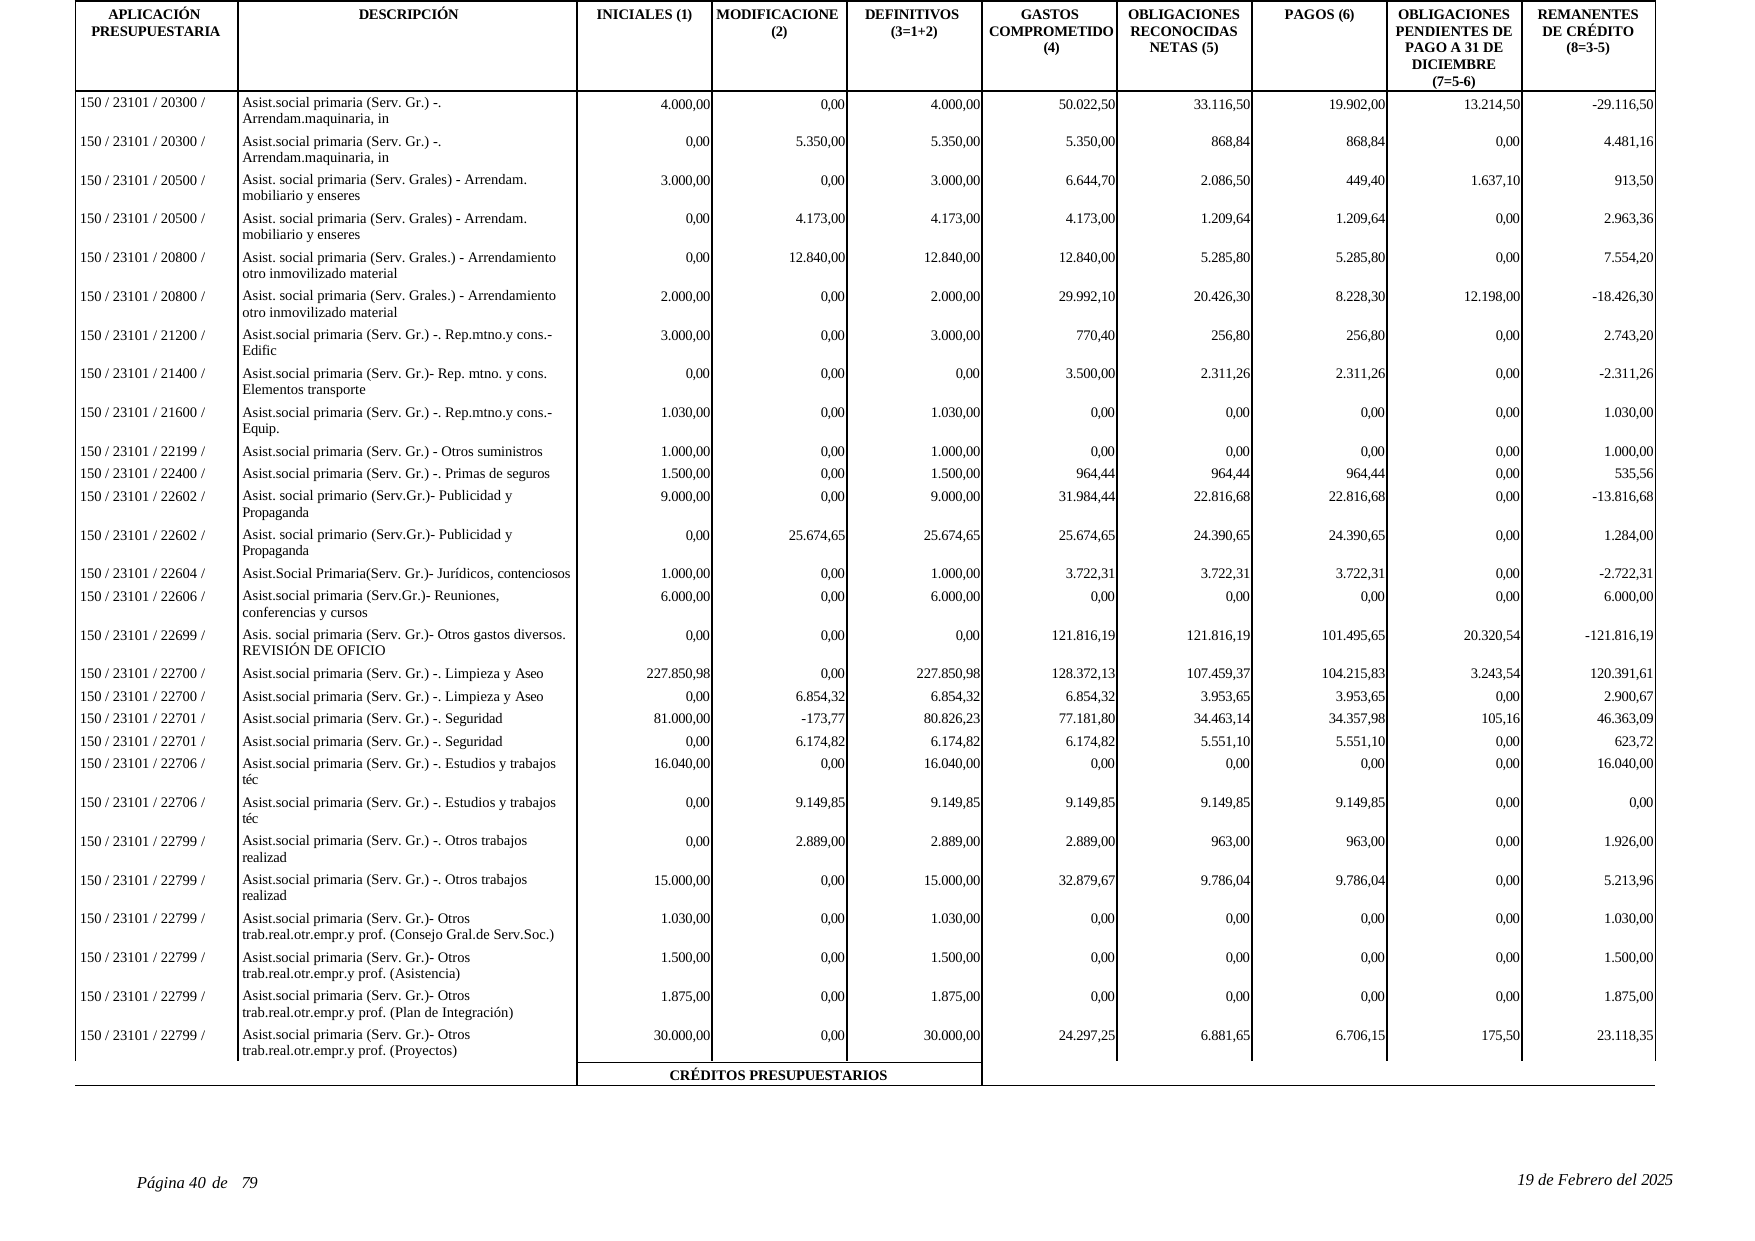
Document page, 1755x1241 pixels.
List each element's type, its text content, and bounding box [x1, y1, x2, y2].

table_cell 0,00 [1388, 791, 1521, 830]
table_cell -2.722,31 [1523, 563, 1655, 585]
table_cell 1.637,10 [1388, 169, 1521, 208]
table_cell GASTOS COMPROMETIDO (4) [983, 2, 1116, 90]
table_cell 5.551,10 [1118, 730, 1251, 753]
table_cell Asist.social primaria (Serv. Gr.)- Otros trab.real.otr.empr.y prof. (Consejo Gral.de Serv.Soc.) [239, 908, 576, 946]
table_cell OBLIGACIONES PENDIENTES DE PAGO A 31 DE DICIEMBRE (7=5-6) [1388, 2, 1521, 90]
table_cell Asist.social primaria (Serv. Gr.) -. Limpieza y Aseo [239, 663, 576, 685]
table_cell 150 / 23101 / 20300 / [76, 129, 237, 169]
table_cell 1.500,00 [578, 463, 711, 485]
table_cell -13.816,68 [1523, 485, 1655, 524]
table_cell -18.426,30 [1523, 285, 1655, 324]
table_cell 0,00 [713, 663, 846, 685]
table_cell 24.390,65 [1118, 524, 1251, 563]
table_cell 24.297,25 [983, 1024, 1116, 1061]
table_cell 4.173,00 [983, 208, 1116, 246]
table_cell 0,00 [983, 585, 1116, 624]
table_cell Asist. social primaria (Serv. Grales.) - Arrendamiento otro inmovilizado material [239, 285, 576, 324]
table_cell Asist.social primaria (Serv. Gr.) -. Limpieza y Aseo [239, 685, 576, 708]
table_cell 29.992,10 [983, 285, 1116, 324]
table_cell 0,00 [1388, 363, 1521, 401]
table_cell 12.840,00 [983, 246, 1116, 285]
table_cell 0,00 [983, 401, 1116, 440]
table_cell Asist. social primaria (Serv. Grales) - Arrendam. mobiliario y enseres [239, 169, 576, 208]
table_cell 0,00 [1388, 869, 1521, 908]
table_cell 6.000,00 [848, 585, 981, 624]
table_cell 0,00 [713, 1024, 846, 1061]
table_cell 0,00 [578, 685, 711, 708]
table_cell Asist.social primaria (Serv. Gr.)- Rep. mtno. y cons. Elementos transporte [239, 363, 576, 401]
table_cell 0,00 [1118, 440, 1251, 463]
table_cell 2.000,00 [848, 285, 981, 324]
table_cell Asist.social primaria (Serv. Gr.)- Otros trab.real.otr.empr.y prof. (Plan de Integración) [239, 985, 576, 1024]
table_cell 1.030,00 [1523, 401, 1655, 440]
table_cell 1.926,00 [1523, 830, 1655, 869]
table_cell 0,00 [1388, 440, 1521, 463]
table_cell 0,00 [1118, 985, 1251, 1024]
table_cell 535,56 [1523, 463, 1655, 485]
table_cell 449,40 [1253, 169, 1386, 208]
table_cell 1.030,00 [578, 908, 711, 946]
table_cell 30.000,00 [578, 1024, 711, 1061]
table_cell 23.118,35 [1523, 1024, 1655, 1061]
table_cell 1.500,00 [1523, 946, 1655, 985]
table_cell 1.209,64 [1118, 208, 1251, 246]
table_cell DEFINITIVOS (3=1+2) [848, 2, 981, 90]
table_cell 0,00 [713, 869, 846, 908]
table_cell 1.030,00 [848, 401, 981, 440]
table_cell 4.173,00 [848, 208, 981, 246]
table_cell Asist.social primaria (Serv. Gr.) -. Arrendam.maquinaria, in [239, 129, 576, 169]
table_cell 0,00 [713, 946, 846, 985]
table_cell 20.426,30 [1118, 285, 1251, 324]
table_cell 2.000,00 [578, 285, 711, 324]
table_cell 104.215,83 [1253, 663, 1386, 685]
table_cell 15.000,00 [848, 869, 981, 908]
table_cell 1.209,64 [1253, 208, 1386, 246]
table_cell MODIFICACIONE (2) [713, 2, 846, 90]
table_cell 150 / 23101 / 21600 / [76, 401, 237, 440]
table_cell 150 / 23101 / 22799 / [76, 869, 237, 908]
table_cell 24.390,65 [1253, 524, 1386, 563]
table_header [75, 1061, 576, 1084]
table_cell 9.149,85 [848, 791, 981, 830]
table_cell 0,00 [1388, 830, 1521, 869]
table_cell Asist. social primario (Serv.Gr.)- Publicidad y Propaganda [239, 524, 576, 563]
table_cell 0,00 [848, 624, 981, 663]
table_cell 0,00 [713, 401, 846, 440]
table_cell 2.311,26 [1118, 363, 1251, 401]
table_cell 101.495,65 [1253, 624, 1386, 663]
table_cell 0,00 [1118, 585, 1251, 624]
table_cell DESCRIPCIÓN [239, 2, 576, 90]
table_cell 150 / 23101 / 22706 / [76, 791, 237, 830]
table_cell 0,00 [1388, 129, 1521, 169]
table_cell 0,00 [578, 624, 711, 663]
table_cell 3.000,00 [578, 169, 711, 208]
table_cell 0,00 [578, 208, 711, 246]
table_cell 0,00 [1388, 946, 1521, 985]
table_cell Asist.social primaria (Serv. Gr.) -. Otros trabajos realizad [239, 869, 576, 908]
table_cell 19.902,00 [1253, 92, 1386, 129]
table_cell 2.963,36 [1523, 208, 1655, 246]
table_cell 0,00 [1253, 753, 1386, 791]
table_cell 34.357,98 [1253, 708, 1386, 730]
table_cell 150 / 23101 / 20800 / [76, 246, 237, 285]
table_cell 0,00 [1388, 585, 1521, 624]
table_cell Asist.social primaria (Serv. Gr.) -. Arrendam.maquinaria, in [239, 92, 576, 129]
table_cell 0,00 [713, 463, 846, 485]
table_cell 0,00 [713, 363, 846, 401]
table_cell 0,00 [983, 946, 1116, 985]
table_cell 9.149,85 [713, 791, 846, 830]
table_cell 150 / 23101 / 20300 / [76, 92, 237, 129]
table_cell 9.149,85 [1118, 791, 1251, 830]
table_cell 150 / 23101 / 21400 / [76, 363, 237, 401]
table_cell 5.285,80 [1118, 246, 1251, 285]
table_cell 0,00 [713, 285, 846, 324]
table_cell 1.000,00 [848, 563, 981, 585]
table_cell 3.000,00 [848, 169, 981, 208]
table_cell 9.786,04 [1118, 869, 1251, 908]
table_cell 1.500,00 [848, 463, 981, 485]
table_cell 150 / 23101 / 22799 / [76, 830, 237, 869]
table_cell 1.284,00 [1523, 524, 1655, 563]
table_cell 964,44 [1253, 463, 1386, 485]
table_cell Asis. social primaria (Serv. Gr.)- Otros gastos diversos. REVISIÓN DE OFICIO [239, 624, 576, 663]
table_cell 150 / 23101 / 22799 / [76, 985, 237, 1024]
table_cell 4.173,00 [713, 208, 846, 246]
table_cell 3.722,31 [983, 563, 1116, 585]
table_cell 963,00 [1253, 830, 1386, 869]
table_cell 0,00 [983, 908, 1116, 946]
table_cell -2.311,26 [1523, 363, 1655, 401]
table_cell 175,50 [1388, 1024, 1521, 1061]
table_cell 33.116,50 [1118, 92, 1251, 129]
table_cell 150 / 23101 / 22700 / [76, 663, 237, 685]
table_cell 15.000,00 [578, 869, 711, 908]
table_cell 3.953,65 [1118, 685, 1251, 708]
table_cell 4.000,00 [578, 92, 711, 129]
table_cell 150 / 23101 / 22606 / [76, 585, 237, 624]
table_cell 0,00 [713, 624, 846, 663]
table_cell 0,00 [1388, 730, 1521, 753]
table_cell Asist. social primario (Serv.Gr.)- Publicidad y Propaganda [239, 485, 576, 524]
table_cell 0,00 [1388, 246, 1521, 285]
table_cell Asist.social primaria (Serv. Gr.)- Otros trab.real.otr.empr.y prof. (Asistencia) [239, 946, 576, 985]
table_cell 6.000,00 [1523, 585, 1655, 624]
table_cell 20.320,54 [1388, 624, 1521, 663]
table_cell 0,00 [1388, 401, 1521, 440]
table_cell 25.674,65 [713, 524, 846, 563]
table_cell 1.875,00 [578, 985, 711, 1024]
table_cell 0,00 [578, 524, 711, 563]
table_cell 150 / 23101 / 22602 / [76, 524, 237, 563]
table_cell 128.372,13 [983, 663, 1116, 685]
table_cell 0,00 [983, 440, 1116, 463]
table_cell Asist.Social Primaria(Serv. Gr.)- Jurídicos, contenciosos [239, 563, 576, 585]
table_cell 1.500,00 [578, 946, 711, 985]
table_cell 6.854,32 [713, 685, 846, 708]
table_cell 0,00 [713, 324, 846, 363]
table_cell Asist. social primaria (Serv. Grales) - Arrendam. mobiliario y enseres [239, 208, 576, 246]
table_cell 6.706,15 [1253, 1024, 1386, 1061]
table_cell 120.391,61 [1523, 663, 1655, 685]
table_cell 0,00 [1253, 985, 1386, 1024]
table_cell 6.000,00 [578, 585, 711, 624]
table_cell 1.030,00 [848, 908, 981, 946]
table_cell 150 / 23101 / 22699 / [76, 624, 237, 663]
table_cell 0,00 [1118, 753, 1251, 791]
table_cell 0,00 [1253, 908, 1386, 946]
table_cell 0,00 [713, 92, 846, 129]
table_cell 150 / 23101 / 22799 / [76, 946, 237, 985]
table_cell 16.040,00 [848, 753, 981, 791]
table_cell 2.889,00 [848, 830, 981, 869]
table_cell 9.149,85 [1253, 791, 1386, 830]
table_cell 81.000,00 [578, 708, 711, 730]
table_cell 150 / 23101 / 22400 / [76, 463, 237, 485]
table_cell 25.674,65 [983, 524, 1116, 563]
table_cell 6.881,65 [1118, 1024, 1251, 1061]
table_cell 6.174,82 [983, 730, 1116, 753]
table_cell 3.953,65 [1253, 685, 1386, 708]
table_cell 0,00 [1118, 908, 1251, 946]
table_cell 1.000,00 [578, 440, 711, 463]
table_cell 5.551,10 [1253, 730, 1386, 753]
table_cell 150 / 23101 / 22701 / [76, 708, 237, 730]
table_cell 770,40 [983, 324, 1116, 363]
table_cell 150 / 23101 / 20800 / [76, 285, 237, 324]
table_cell 0,00 [1388, 753, 1521, 791]
table_cell 5.350,00 [848, 129, 981, 169]
table_cell 1.030,00 [1523, 908, 1655, 946]
table_cell 150 / 23101 / 22701 / [76, 730, 237, 753]
table_cell 150 / 23101 / 20500 / [76, 169, 237, 208]
table_cell 6.854,32 [848, 685, 981, 708]
table_cell OBLIGACIONES RECONOCIDAS NETAS (5) [1118, 2, 1251, 90]
table_cell Asist.social primaria (Serv. Gr.) -. Seguridad [239, 708, 576, 730]
table_cell 256,80 [1253, 324, 1386, 363]
table_cell 3.722,31 [1118, 563, 1251, 585]
table_cell 1.000,00 [1523, 440, 1655, 463]
table_cell 1.875,00 [1523, 985, 1655, 1024]
table_cell 6.854,32 [983, 685, 1116, 708]
table_cell 0,00 [1523, 791, 1655, 830]
table_cell 0,00 [1253, 440, 1386, 463]
table_cell 0,00 [578, 246, 711, 285]
table_cell 31.984,44 [983, 485, 1116, 524]
table_cell 16.040,00 [1523, 753, 1655, 791]
table_cell 964,44 [1118, 463, 1251, 485]
table_cell 12.198,00 [1388, 285, 1521, 324]
table_cell 8.228,30 [1253, 285, 1386, 324]
table_cell 5.285,80 [1253, 246, 1386, 285]
table_cell 3.000,00 [578, 324, 711, 363]
table_cell 2.311,26 [1253, 363, 1386, 401]
table_cell 22.816,68 [1118, 485, 1251, 524]
table_cell 963,00 [1118, 830, 1251, 869]
table_cell 0,00 [1388, 208, 1521, 246]
table_cell 150 / 23101 / 21200 / [76, 324, 237, 363]
table_cell 0,00 [578, 363, 711, 401]
table_cell Asist.social primaria (Serv. Gr.) - Otros suministros [239, 440, 576, 463]
table_cell 9.149,85 [983, 791, 1116, 830]
table_cell PAGOS (6) [1253, 2, 1386, 90]
table_cell 0,00 [713, 585, 846, 624]
table_cell 1.000,00 [578, 563, 711, 585]
table_cell 2.900,67 [1523, 685, 1655, 708]
table_cell 0,00 [848, 363, 981, 401]
table_cell 0,00 [1253, 585, 1386, 624]
table_cell 0,00 [1388, 985, 1521, 1024]
table_cell 32.879,67 [983, 869, 1116, 908]
table_cell -173,77 [713, 708, 846, 730]
table_cell 150 / 23101 / 22799 / [76, 908, 237, 946]
table_cell INICIALES (1) [578, 2, 711, 90]
table_cell 50.022,50 [983, 92, 1116, 129]
table_cell 9.000,00 [578, 485, 711, 524]
table_cell 3.722,31 [1253, 563, 1386, 585]
table_cell 0,00 [578, 830, 711, 869]
table_cell Asist.social primaria (Serv. Gr.) -. Rep.mtno.y cons.-Equip. [239, 401, 576, 440]
table_cell 256,80 [1118, 324, 1251, 363]
table_cell 1.030,00 [578, 401, 711, 440]
table_cell Asist.social primaria (Serv. Gr.)- Otros trab.real.otr.empr.y prof. (Proyectos) [239, 1024, 576, 1061]
table_cell 150 / 23101 / 22602 / [76, 485, 237, 524]
table_cell 13.214,50 [1388, 92, 1521, 129]
table_cell 1.000,00 [848, 440, 981, 463]
table_cell APLICACIÓN PRESUPUESTARIA [76, 2, 237, 90]
table_cell 25.674,65 [848, 524, 981, 563]
table_cell 3.243,54 [1388, 663, 1521, 685]
table_cell 6.174,82 [848, 730, 981, 753]
table_cell 0,00 [983, 753, 1116, 791]
table_cell 623,72 [1523, 730, 1655, 753]
table_cell 16.040,00 [578, 753, 711, 791]
table_cell 7.554,20 [1523, 246, 1655, 285]
table_cell 77.181,80 [983, 708, 1116, 730]
table_cell 0,00 [1388, 524, 1521, 563]
table_cell 0,00 [1253, 401, 1386, 440]
table_cell 227.850,98 [848, 663, 981, 685]
table_cell 0,00 [713, 985, 846, 1024]
table_cell 0,00 [578, 791, 711, 830]
table_cell 0,00 [713, 563, 846, 585]
table_cell 1.500,00 [848, 946, 981, 985]
table_cell 0,00 [713, 169, 846, 208]
table_cell 2.889,00 [713, 830, 846, 869]
table_cell 0,00 [713, 485, 846, 524]
table_cell 2.889,00 [983, 830, 1116, 869]
table_cell 5.350,00 [983, 129, 1116, 169]
table_cell 150 / 23101 / 22199 / [76, 440, 237, 463]
table_cell 0,00 [983, 985, 1116, 1024]
table_cell 121.816,19 [1118, 624, 1251, 663]
table_cell 868,84 [1253, 129, 1386, 169]
table_cell 2.086,50 [1118, 169, 1251, 208]
table_cell 0,00 [1388, 324, 1521, 363]
table_cell 868,84 [1118, 129, 1251, 169]
table_cell 6.174,82 [713, 730, 846, 753]
table_cell 30.000,00 [848, 1024, 981, 1061]
table_cell 3.500,00 [983, 363, 1116, 401]
table_cell 12.840,00 [848, 246, 981, 285]
table_cell 5.213,96 [1523, 869, 1655, 908]
table_cell 150 / 23101 / 22604 / [76, 563, 237, 585]
table_cell Asist.social primaria (Serv. Gr.) -. Estudios y trabajos téc [239, 753, 576, 791]
table_cell 0,00 [578, 129, 711, 169]
table_cell 150 / 23101 / 22799 / [76, 1024, 237, 1061]
table_cell 0,00 [1388, 685, 1521, 708]
table_cell 6.644,70 [983, 169, 1116, 208]
table_cell 150 / 23101 / 20500 / [76, 208, 237, 246]
table_cell 0,00 [1388, 485, 1521, 524]
table_cell 0,00 [1118, 946, 1251, 985]
table_cell 0,00 [713, 908, 846, 946]
table_cell 0,00 [713, 753, 846, 791]
table_cell 150 / 23101 / 22706 / [76, 753, 237, 791]
table_cell 107.459,37 [1118, 663, 1251, 685]
table_cell 0,00 [1253, 946, 1386, 985]
table_cell 4.000,00 [848, 92, 981, 129]
table_cell 0,00 [713, 440, 846, 463]
table_header CRÉDITOS PRESUPUESTARIOS [578, 1063, 981, 1084]
table_cell 105,16 [1388, 708, 1521, 730]
table_cell 3.000,00 [848, 324, 981, 363]
table_cell Asist.social primaria (Serv. Gr.) -. Estudios y trabajos téc [239, 791, 576, 830]
table_cell 227.850,98 [578, 663, 711, 685]
table_cell Asist. social primaria (Serv. Grales.) - Arrendamiento otro inmovilizado material [239, 246, 576, 285]
table_cell 0,00 [578, 730, 711, 753]
table_cell 5.350,00 [713, 129, 846, 169]
table_cell 150 / 23101 / 22700 / [76, 685, 237, 708]
table_cell -29.116,50 [1523, 92, 1655, 129]
table_cell 913,50 [1523, 169, 1655, 208]
table_cell 0,00 [1118, 401, 1251, 440]
table_cell 80.826,23 [848, 708, 981, 730]
table_cell Asist.social primaria (Serv.Gr.)- Reuniones, conferencias y cursos [239, 585, 576, 624]
table_header [983, 1061, 1655, 1084]
table_cell 2.743,20 [1523, 324, 1655, 363]
table_cell 22.816,68 [1253, 485, 1386, 524]
table_cell -121.816,19 [1523, 624, 1655, 663]
table_cell 1.875,00 [848, 985, 981, 1024]
table_cell 12.840,00 [713, 246, 846, 285]
table_cell 0,00 [1388, 563, 1521, 585]
table_cell Asist.social primaria (Serv. Gr.) -. Primas de seguros [239, 463, 576, 485]
table_cell Asist.social primaria (Serv. Gr.) -. Rep.mtno.y cons.-Edific [239, 324, 576, 363]
table_cell 0,00 [1388, 908, 1521, 946]
table_cell Asist.social primaria (Serv. Gr.) -. Seguridad [239, 730, 576, 753]
table_cell 964,44 [983, 463, 1116, 485]
table_cell REMANENTES DE CRÉDITO (8=3-5) [1523, 2, 1655, 90]
table_cell 4.481,16 [1523, 129, 1655, 169]
table_cell 34.463,14 [1118, 708, 1251, 730]
table_cell 9.786,04 [1253, 869, 1386, 908]
table_cell Asist.social primaria (Serv. Gr.) -. Otros trabajos realizad [239, 830, 576, 869]
table_cell 121.816,19 [983, 624, 1116, 663]
table_cell 0,00 [1388, 463, 1521, 485]
table_cell 9.000,00 [848, 485, 981, 524]
table_cell 46.363,09 [1523, 708, 1655, 730]
